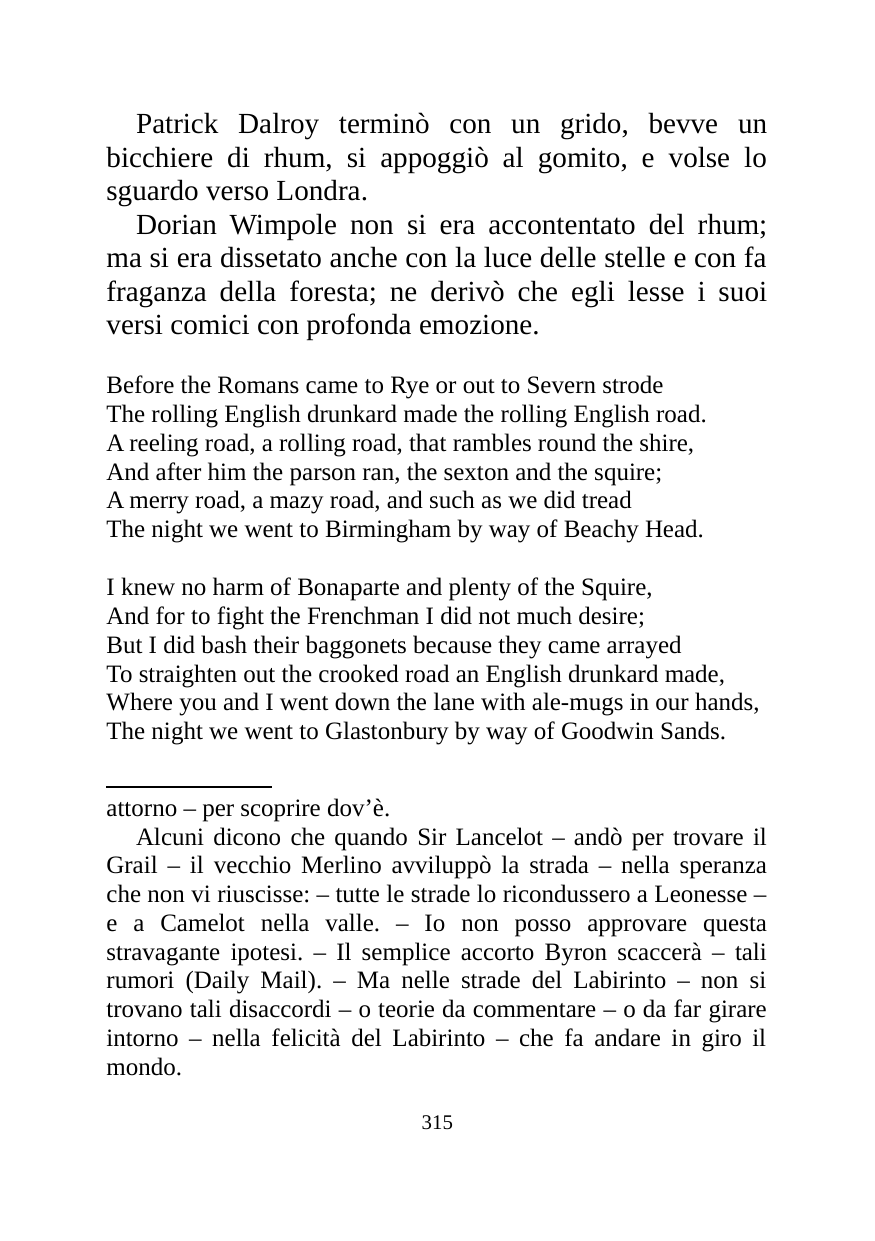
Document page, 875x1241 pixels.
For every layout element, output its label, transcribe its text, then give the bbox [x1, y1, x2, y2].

text Alcuni dicono che quando Sir Lancelot – andò per trovare il Grail – il vecchio Merlino avviluppò la strada – nella speranza che non vi riuscisse: – tutte le strade lo ricondussero a Leonesse – e a Camelot nella valle. – Io non posso approvare questa stravagante ipotesi. – Il semplice accorto Byron scaccerà – tali rumori (Daily Mail). – Ma nelle strade del Labirinto – non si trovano tali disaccordi – o teorie da commentare – o da far girare intorno – nella felicità del Labirinto – che fa andare in giro il mondo. [106, 822, 768, 1080]
text Before the Romans came to Rye or out to Severn strode The rolling English drunkard made the rolling English road. A reeling road, a rolling road, that rambles round the shire, And after him the parson ran, the sexton and the squire; A merry road, a mazy road, and such as we did tread The night we went to Birmingham by way of Beachy Head. [106, 371, 768, 543]
text Dorian Wimpole non si era accontentato del rhum; ma si era dissetato anche con la luce delle stelle e con fa fraganza della foresta; ne derivò che egli lesse i suoi versi comici con profonda emozione. [106, 207, 768, 341]
text attorno – per scoprire dov’è. [106, 793, 768, 822]
text I knew no harm of Bonaparte and plenty of the Squire, And for to fight the Frenchman I did not much desire; But I did bash their baggonets because they came arrayed To straighten out the crooked road an English drunkard made, Where you and I went down the lane with ale-mugs in our hands, The night we went to Glastonbury by way of Goodwin Sands. [106, 572, 768, 745]
text Patrick Dalroy terminò con un grido, bevve un bicchiere di rhum, si appoggiò al gomito, e volse lo sguardo verso Londra. [106, 106, 768, 207]
